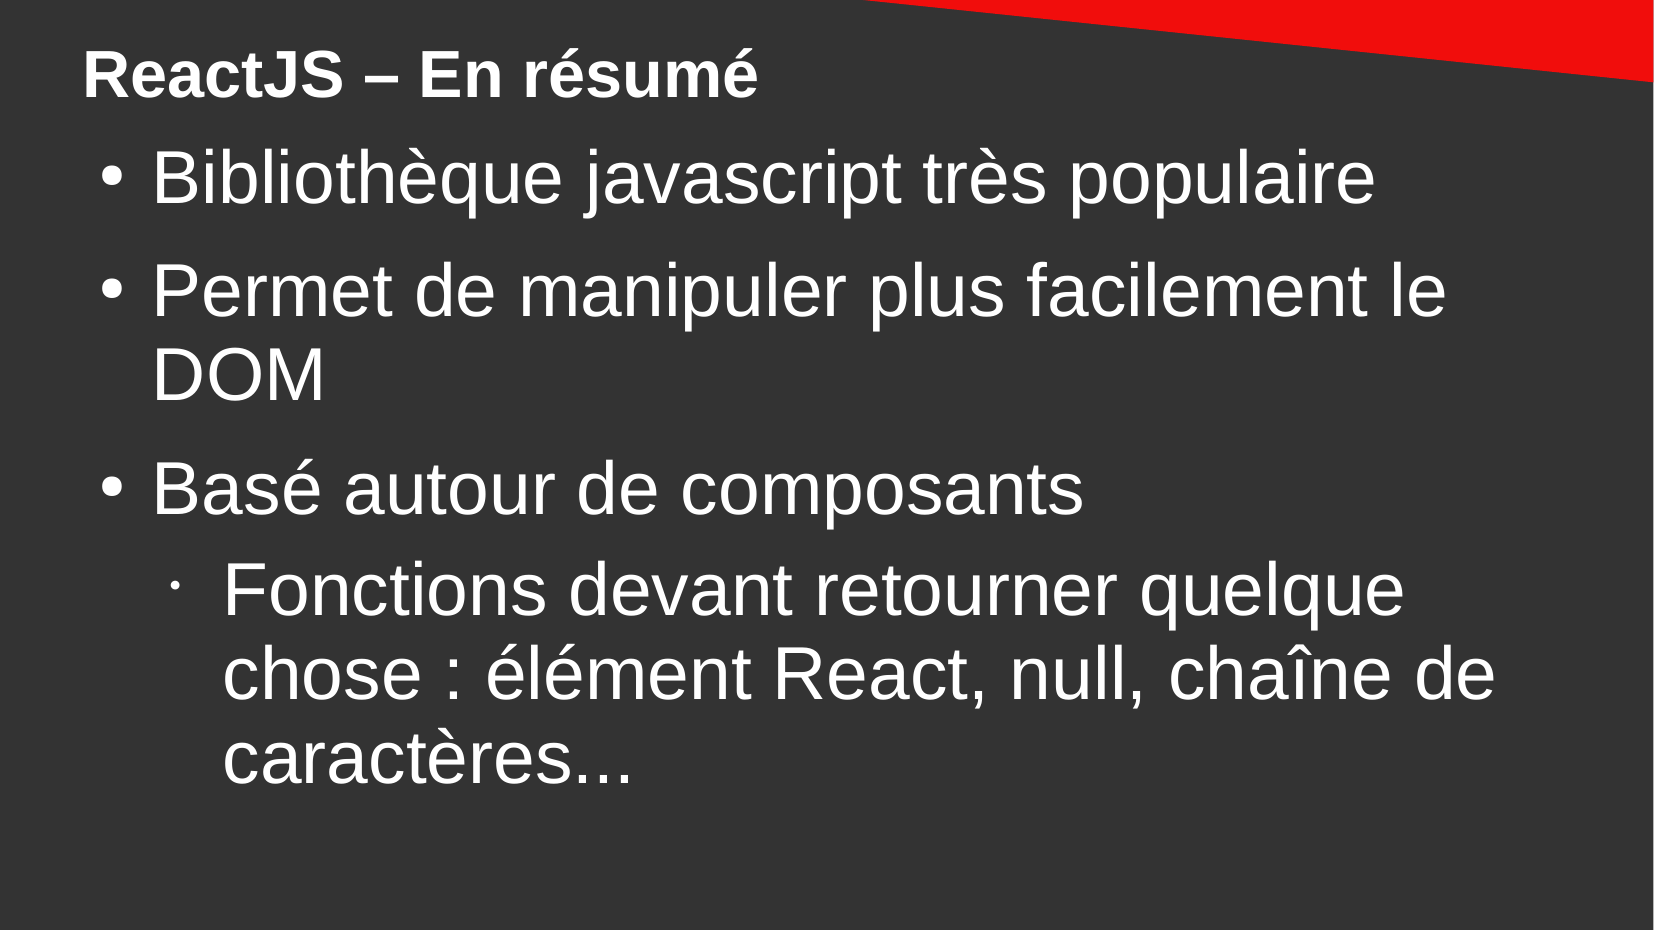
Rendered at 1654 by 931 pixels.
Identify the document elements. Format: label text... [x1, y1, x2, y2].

text_box [863, 0, 1654, 83]
list Bibliothèque javascript très populaire Permet de manipuler plus facilement le DOM Basé autour de composants Fonctions devant retourner quelque chose : élément React, null, chaîne de caractères... [80, 135, 1620, 804]
title ReactJS – En résumé [82, 37, 1571, 122]
